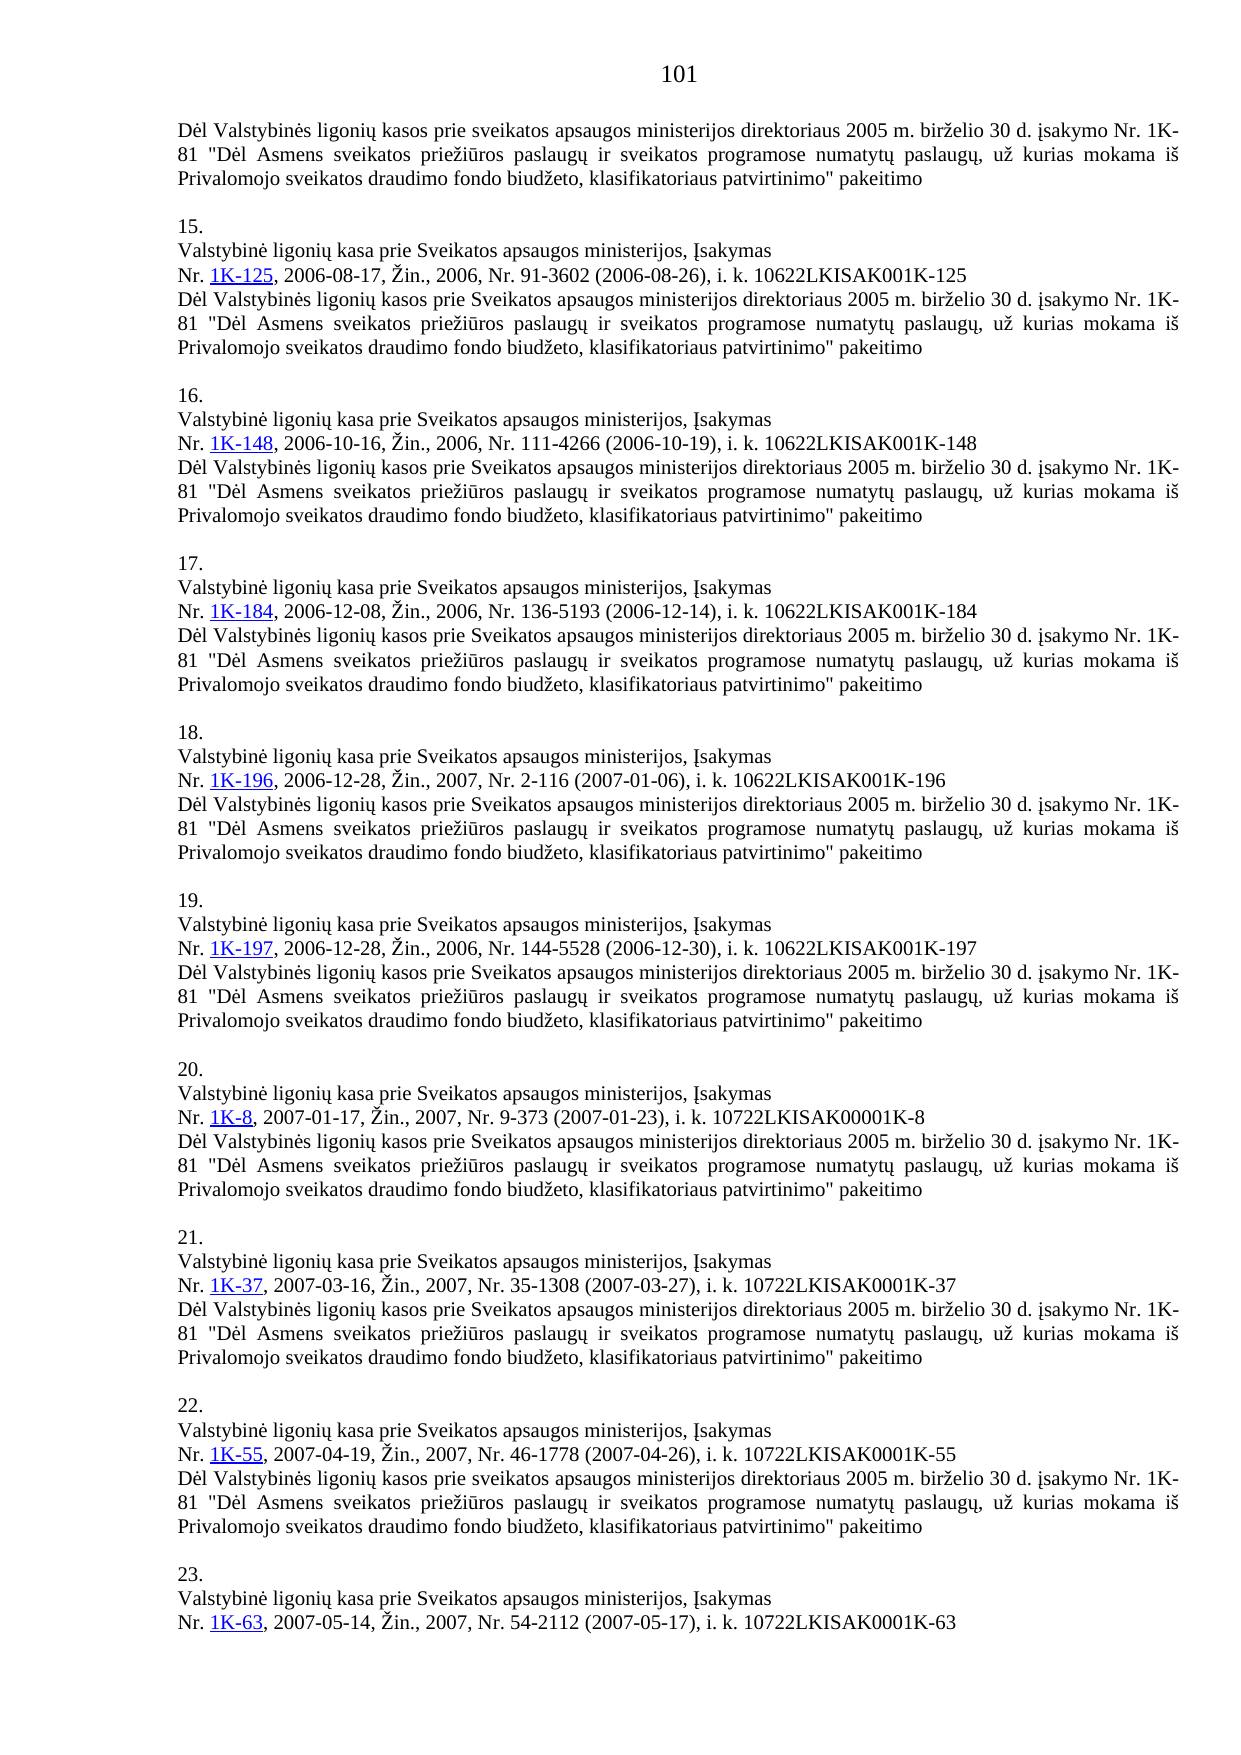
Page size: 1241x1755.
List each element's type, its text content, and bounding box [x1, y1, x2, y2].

text Dėl Valstybinės ligonių kasos prie Sveikatos apsaugos ministerijos direktoriaus 2005 m. birželio 30 d. įsakymo Nr. 1K-81 "Dėl Asmens sveikatos priežiūros paslaugų ir sveikatos programose numatytų paslaugų, už kurias mokama iš Privalomojo sveikatos draudimo fondo biudžeto, klasifikatoriaus patvirtinimo" pakeitimo [177, 792, 1181, 864]
text 23. [177, 1562, 1181, 1586]
text Valstybinė ligonių kasa prie Sveikatos apsaugos ministerijos, Įsakymas [177, 407, 1181, 431]
text Dėl Valstybinės ligonių kasos prie Sveikatos apsaugos ministerijos direktoriaus 2005 m. birželio 30 d. įsakymo Nr. 1K-81 "Dėl Asmens sveikatos priežiūros paslaugų ir sveikatos programose numatytų paslaugų, už kurias mokama iš Privalomojo sveikatos draudimo fondo biudžeto, klasifikatoriaus patvirtinimo" pakeitimo [177, 287, 1181, 359]
text Nr. 1K-8, 2007-01-17, Žin., 2007, Nr. 9-373 (2007-01-23), i. k. 10722LKISAK00001K-8 [177, 1105, 1181, 1129]
text 20. [177, 1057, 1181, 1081]
text Valstybinė ligonių kasa prie Sveikatos apsaugos ministerijos, Įsakymas [177, 912, 1181, 936]
text Dėl Valstybinės ligonių kasos prie Sveikatos apsaugos ministerijos direktoriaus 2005 m. birželio 30 d. įsakymo Nr. 1K-81 "Dėl Asmens sveikatos priežiūros paslaugų ir sveikatos programose numatytų paslaugų, už kurias mokama iš Privalomojo sveikatos draudimo fondo biudžeto, klasifikatoriaus patvirtinimo" pakeitimo [177, 623, 1181, 696]
text Valstybinė ligonių kasa prie Sveikatos apsaugos ministerijos, Įsakymas [177, 575, 1181, 599]
text Nr. 1K-197, 2006-12-28, Žin., 2006, Nr. 144-5528 (2006-12-30), i. k. 10622LKISAK001K-197 [177, 936, 1181, 960]
text Dėl Valstybinės ligonių kasos prie sveikatos apsaugos ministerijos direktoriaus 2005 m. birželio 30 d. įsakymo Nr. 1K-81 "Dėl Asmens sveikatos priežiūros paslaugų ir sveikatos programose numatytų paslaugų, už kurias mokama iš Privalomojo sveikatos draudimo fondo biudžeto, klasifikatoriaus patvirtinimo" pakeitimo [177, 1466, 1181, 1538]
text Valstybinė ligonių kasa prie Sveikatos apsaugos ministerijos, Įsakymas [177, 1249, 1181, 1273]
text Dėl Valstybinės ligonių kasos prie Sveikatos apsaugos ministerijos direktoriaus 2005 m. birželio 30 d. įsakymo Nr. 1K-81 "Dėl Asmens sveikatos priežiūros paslaugų ir sveikatos programose numatytų paslaugų, už kurias mokama iš Privalomojo sveikatos draudimo fondo biudžeto, klasifikatoriaus patvirtinimo" pakeitimo [177, 455, 1181, 527]
text 16. [177, 383, 1181, 407]
text 15. [177, 214, 1181, 238]
text Nr. 1K-37, 2007-03-16, Žin., 2007, Nr. 35-1308 (2007-03-27), i. k. 10722LKISAK0001K-37 [177, 1273, 1181, 1297]
text 18. [177, 720, 1181, 744]
text 21. [177, 1225, 1181, 1249]
text Nr. 1K-148, 2006-10-16, Žin., 2006, Nr. 111-4266 (2006-10-19), i. k. 10622LKISAK001K-148 [177, 431, 1181, 455]
text Valstybinė ligonių kasa prie Sveikatos apsaugos ministerijos, Įsakymas [177, 1417, 1181, 1442]
text Valstybinė ligonių kasa prie Sveikatos apsaugos ministerijos, Įsakymas [177, 744, 1181, 768]
text Dėl Valstybinės ligonių kasos prie sveikatos apsaugos ministerijos direktoriaus 2005 m. birželio 30 d. įsakymo Nr. 1K-81 "Dėl Asmens sveikatos priežiūros paslaugų ir sveikatos programose numatytų paslaugų, už kurias mokama iš Privalomojo sveikatos draudimo fondo biudžeto, klasifikatoriaus patvirtinimo" pakeitimo [177, 118, 1181, 190]
text Valstybinė ligonių kasa prie Sveikatos apsaugos ministerijos, Įsakymas [177, 238, 1181, 262]
text Dėl Valstybinės ligonių kasos prie Sveikatos apsaugos ministerijos direktoriaus 2005 m. birželio 30 d. įsakymo Nr. 1K-81 "Dėl Asmens sveikatos priežiūros paslaugų ir sveikatos programose numatytų paslaugų, už kurias mokama iš Privalomojo sveikatos draudimo fondo biudžeto, klasifikatoriaus patvirtinimo" pakeitimo [177, 1297, 1181, 1369]
text Nr. 1K-125, 2006-08-17, Žin., 2006, Nr. 91-3602 (2006-08-26), i. k. 10622LKISAK001K-125 [177, 262, 1181, 287]
text Dėl Valstybinės ligonių kasos prie Sveikatos apsaugos ministerijos direktoriaus 2005 m. birželio 30 d. įsakymo Nr. 1K-81 "Dėl Asmens sveikatos priežiūros paslaugų ir sveikatos programose numatytų paslaugų, už kurias mokama iš Privalomojo sveikatos draudimo fondo biudžeto, klasifikatoriaus patvirtinimo" pakeitimo [177, 1129, 1181, 1201]
text Nr. 1K-184, 2006-12-08, Žin., 2006, Nr. 136-5193 (2006-12-14), i. k. 10622LKISAK001K-184 [177, 599, 1181, 623]
text Valstybinė ligonių kasa prie Sveikatos apsaugos ministerijos, Įsakymas [177, 1081, 1181, 1105]
text Nr. 1K-55, 2007-04-19, Žin., 2007, Nr. 46-1778 (2007-04-26), i. k. 10722LKISAK0001K-55 [177, 1442, 1181, 1466]
text Nr. 1K-196, 2006-12-28, Žin., 2007, Nr. 2-116 (2007-01-06), i. k. 10622LKISAK001K-196 [177, 768, 1181, 792]
text Valstybinė ligonių kasa prie Sveikatos apsaugos ministerijos, Įsakymas [177, 1586, 1181, 1610]
text Nr. 1K-63, 2007-05-14, Žin., 2007, Nr. 54-2112 (2007-05-17), i. k. 10722LKISAK0001K-63 [177, 1610, 1181, 1634]
text 22. [177, 1393, 1181, 1417]
text 17. [177, 551, 1181, 575]
text 19. [177, 888, 1181, 912]
text Dėl Valstybinės ligonių kasos prie Sveikatos apsaugos ministerijos direktoriaus 2005 m. birželio 30 d. įsakymo Nr. 1K-81 "Dėl Asmens sveikatos priežiūros paslaugų ir sveikatos programose numatytų paslaugų, už kurias mokama iš Privalomojo sveikatos draudimo fondo biudžeto, klasifikatoriaus patvirtinimo" pakeitimo [177, 960, 1181, 1032]
